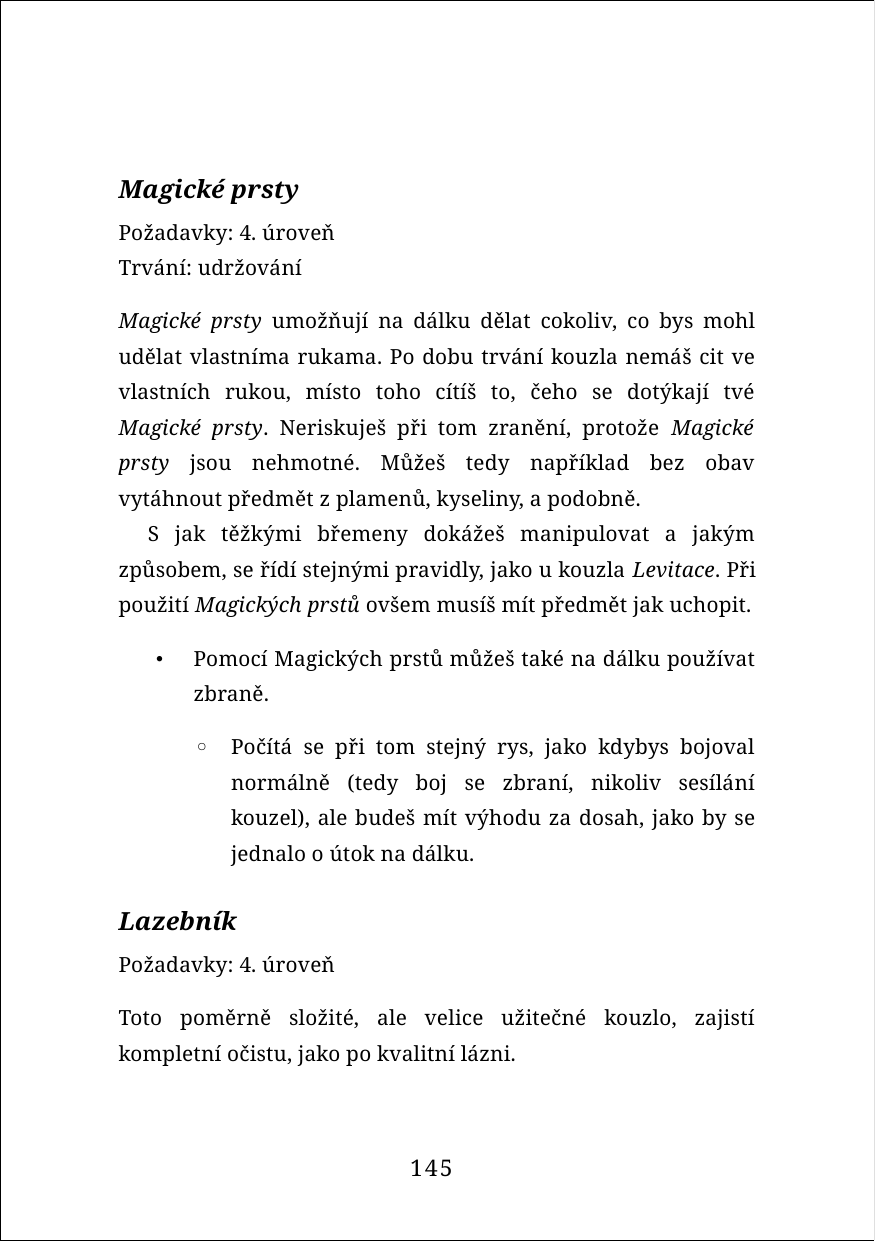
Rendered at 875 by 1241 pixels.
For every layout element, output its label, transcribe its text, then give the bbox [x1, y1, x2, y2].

text Toto poměrně složité, ale velice užitečné kouzlo, zajistí kompletní očistu, jako po kvalitní lázni. [118, 1003, 756, 1067]
text Magické prsty umožňují na dálku dělat cokoliv, co bys mohl udělat vlastníma rukama. Po dobu trvání kouzla nemáš cit ve vlastních rukou, místo toho cítíš to, čeho se dotýkají tvé Magické prsty. Neriskuješ při tom zranění, protože Magické prsty jsou nehmotné. Můžeš tedy například bez obav vytáhnout předmět z plamenů, kyseliny, a podobně. S jak těžkými břemeny dokážeš manipulovat a jakým způsobem, se řídí stejnými pravidly, jako u kouzla Levitace. Při použití Magických prstů ovšem musíš mít předmět jak uchopit. [118, 306, 756, 619]
list Pomocí Magických prstů můžeš také na dálku používat zbraně. [156, 644, 756, 708]
subtitle Lazebník [118, 904, 756, 938]
list Počítá se při tom stejný rys, jako kdybys bojoval normálně (tedy boj se zbraní, nikoliv sesílání kouzel), ale budeš mít výhodu za dosah, jako by se jednalo o útok na dálku. [193, 732, 756, 867]
text Požadavky: 4. úroveň [118, 950, 756, 978]
subtitle Magické prsty [118, 172, 756, 206]
text Požadavky: 4. úroveň Trvání: udržování [118, 218, 756, 282]
